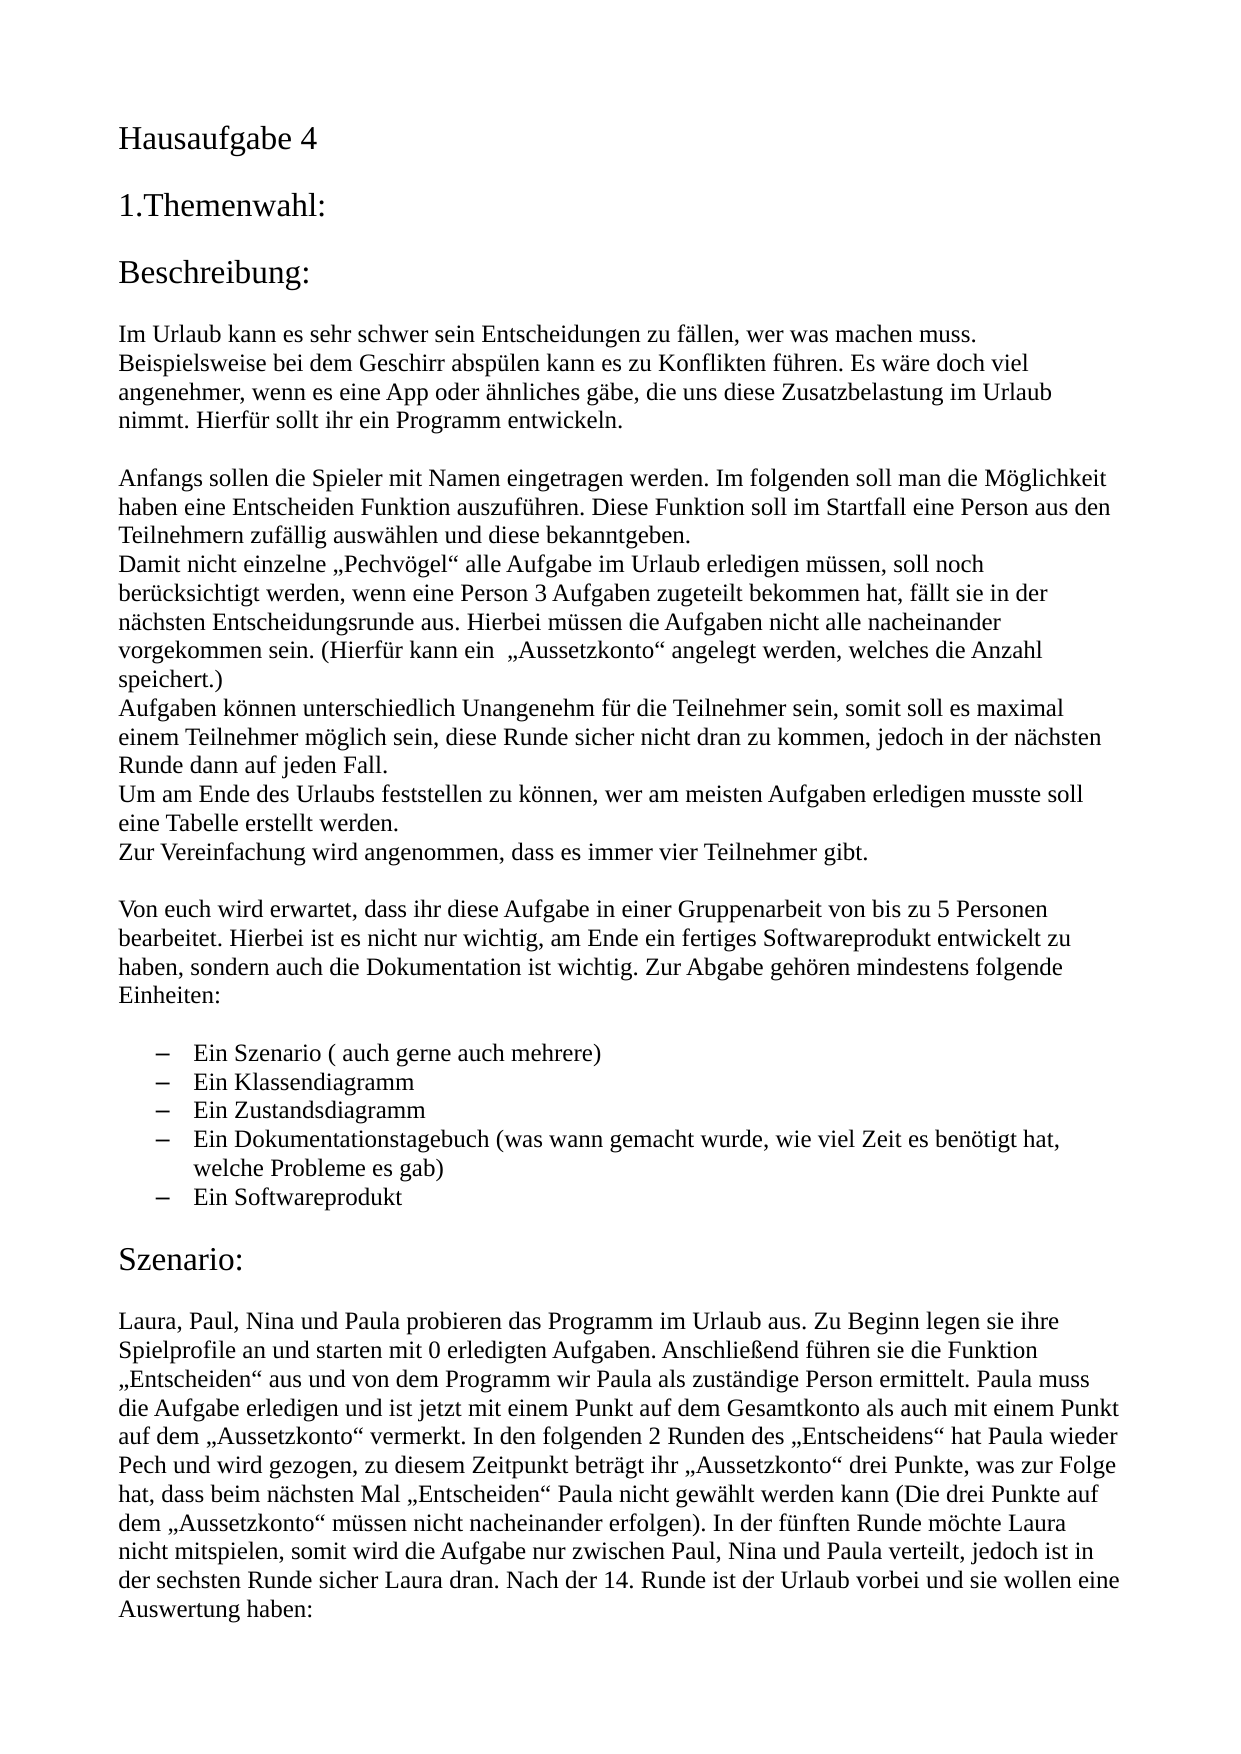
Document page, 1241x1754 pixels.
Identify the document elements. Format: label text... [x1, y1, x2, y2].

text Laura, Paul, Nina und Paula probieren das Programm im Urlaub aus. Zu Beginn legen sie ihre Spielprofile an und starten mit 0 erledigten Aufgaben. Anschließend führen sie die Funktion „Entscheiden“ aus und von dem Programm wir Paula als zuständige Person ermittelt. Paula muss die Aufgabe erledigen und ist jetzt mit einem Punkt auf dem Gesamtkonto als auch mit einem Punkt auf dem „Aussetzkonto“ vermerkt. In den folgenden 2 Runden des „Entscheidens“ hat Paula wieder Pech und wird gezogen, zu diesem Zeitpunkt beträgt ihr „Aussetzkonto“ drei Punkte, was zur Folge hat, dass beim nächsten Mal „Entscheiden“ Paula nicht gewählt werden kann (Die drei Punkte auf dem „Aussetzkonto“ müssen nicht nacheinander erfolgen). In der fünften Runde möchte Laura nicht mitspielen, somit wird die Aufgabe nur zwischen Paul, Nina und Paula verteilt, jedoch ist in der sechsten Runde sicher Laura dran. Nach der 14. Runde ist der Urlaub vorbei und sie wollen eine Auswertung haben: [118, 1306, 1122, 1623]
text Im Urlaub kann es sehr schwer sein Entscheidungen zu fällen, wer was machen muss. Beispielsweise bei dem Geschirr abspülen kann es zu Konflikten führen. Es wäre doch viel angenehmer, wenn es eine App oder ähnliches gäbe, die uns diese Zusatzbelastung im Urlaub nimmt. Hierfür sollt ihr ein Programm entwickeln. [118, 319, 1122, 434]
text Um am Ende des Urlaubs feststellen zu können, wer am meisten Aufgaben erledigen musste soll eine Tabelle erstellt werden. [118, 779, 1122, 837]
list Ein Klassendiagramm [156, 1067, 1122, 1096]
list Ein Szenario ( auch gerne auch mehrere) [156, 1038, 1122, 1067]
text Aufgaben können unterschiedlich Unangenehm für die Teilnehmer sein, somit soll es maximal einem Teilnehmer möglich sein, diese Runde sicher nicht dran zu kommen, jedoch in der nächsten Runde dann auf jeden Fall. [118, 693, 1122, 779]
list Ein Zustandsdiagramm [156, 1096, 1122, 1124]
text Beschreibung: [118, 252, 1122, 291]
text Von euch wird erwartet, dass ihr diese Aufgabe in einer Gruppenarbeit von bis zu 5 Personen bearbeitet. Hierbei ist es nicht nur wichtig, am Ende ein fertiges Softwareprodukt entwickelt zu haben, sondern auch die Dokumentation ist wichtig. Zur Abgabe gehören mindestens folgende Einheiten: [118, 894, 1122, 1009]
text Hausaufgabe 4 [118, 118, 1122, 156]
text Damit nicht einzelne „Pechvögel“ alle Aufgabe im Urlaub erledigen müssen, soll noch berücksichtigt werden, wenn eine Person 3 Aufgaben zugeteilt bekommen hat, fällt sie in der nächsten Entscheidungsrunde aus. Hierbei müssen die Aufgaben nicht alle nacheinander vorgekommen sein. (Hierfür kann ein „Aussetzkonto“ angelegt werden, welches die Anzahl speichert.) [118, 549, 1122, 693]
list Ein Softwareprodukt [156, 1182, 1122, 1211]
text 1.Themenwahl: [118, 185, 1122, 223]
text Zur Vereinfachung wird angenommen, dass es immer vier Teilnehmer gibt. [118, 837, 1122, 866]
text Szenario: [118, 1239, 1122, 1278]
list Ein Dokumentationstagebuch (was wann gemacht wurde, wie viel Zeit es benötigt hat, welche Probleme es gab) [156, 1124, 1122, 1182]
text Anfangs sollen die Spieler mit Namen eingetragen werden. Im folgenden soll man die Möglichkeit haben eine Entscheiden Funktion auszuführen. Diese Funktion soll im Startfall eine Person aus den Teilnehmern zufällig auswählen und diese bekanntgeben. [118, 463, 1122, 549]
